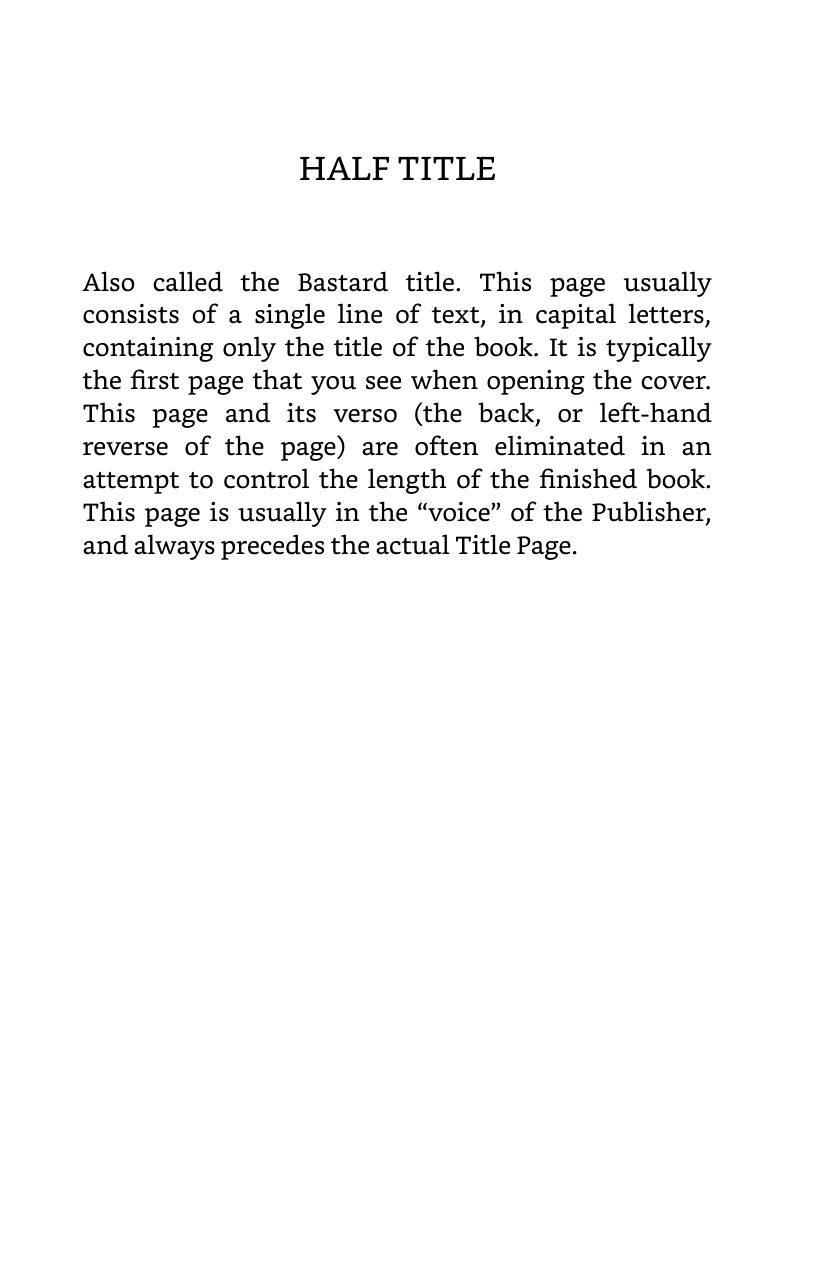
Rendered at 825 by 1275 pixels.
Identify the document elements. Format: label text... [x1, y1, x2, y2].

text Also called the Bastard title. This page usually consists of a single line of text, in capital letters, containing only the title of the book. It is typically the first page that you see when opening the cover. This page and its verso (the back, or left-hand reverse of the page) are often eliminated in an attempt to control the length of the finished book. This page is usually in the “voice” of the Publisher, and always precedes the actual Title Page. [82, 264, 712, 561]
subtitle HALF TITLE [82, 146, 712, 189]
